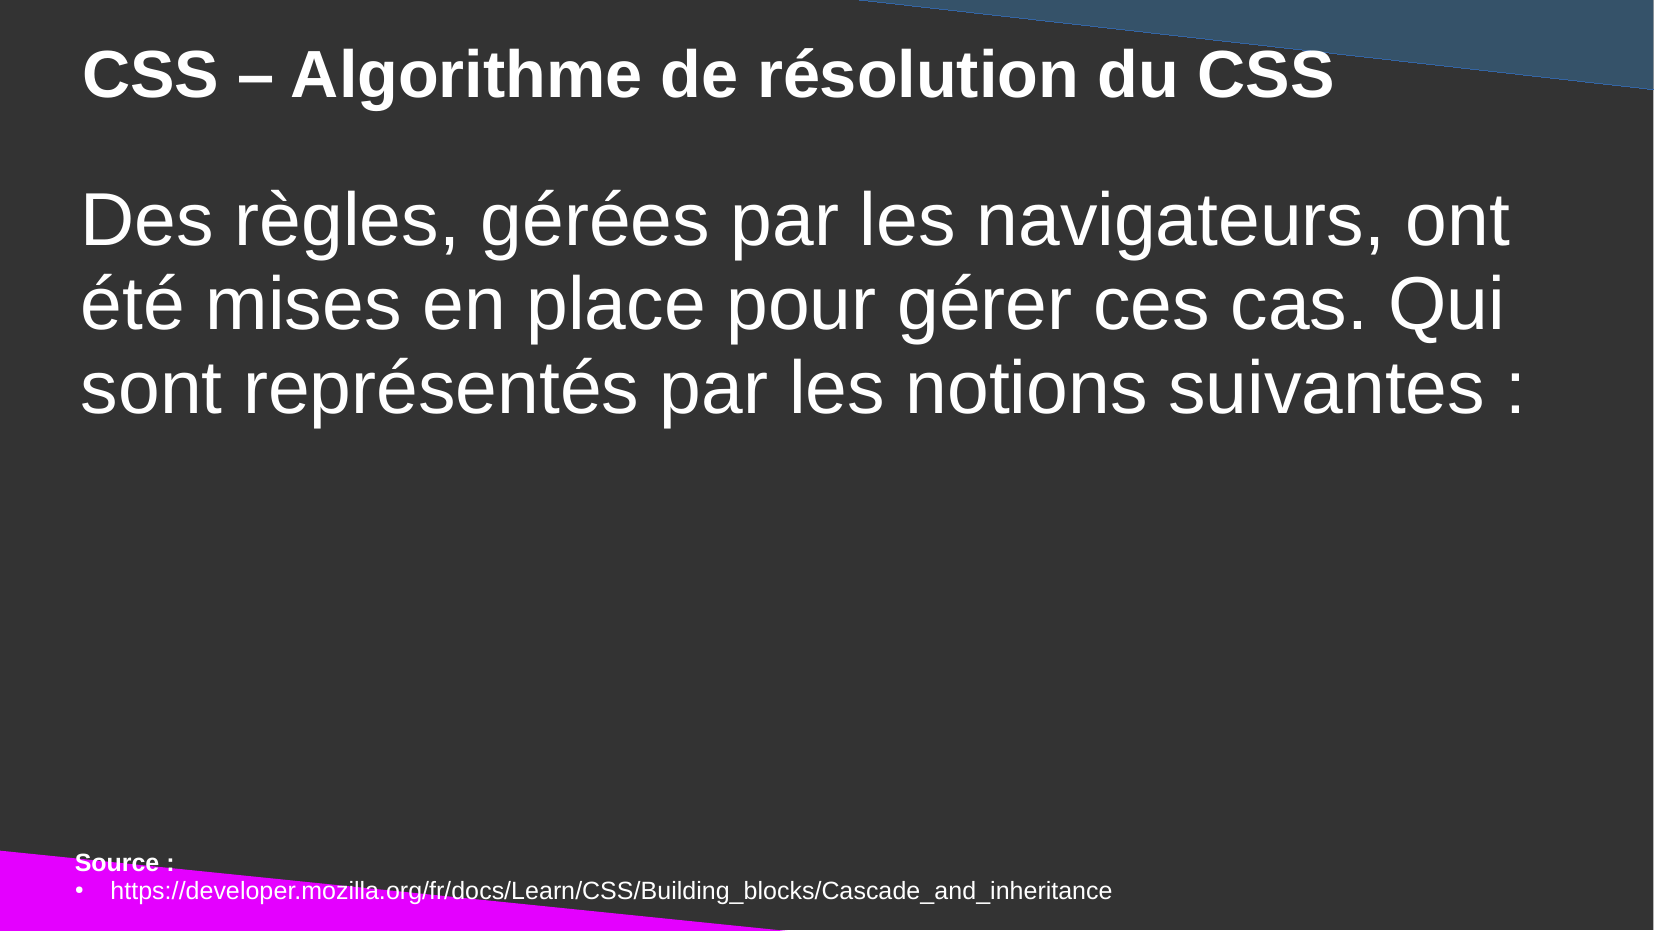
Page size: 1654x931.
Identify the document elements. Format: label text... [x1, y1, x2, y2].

text_box [0, 850, 788, 931]
title CSS – Algorithme de résolution du CSS [82, 37, 1571, 114]
text_box [859, 0, 1654, 90]
text_box Source : https://developer.mozilla.org/fr/docs/Learn/CSS/Building_blocks/Cascade_and_inheritance [60, 841, 1546, 913]
list Des règles, gérées par les navigateurs, ont été mises en place pour gérer ces cas. Qui sont représentés par les notions suivantes : [80, 177, 1605, 780]
